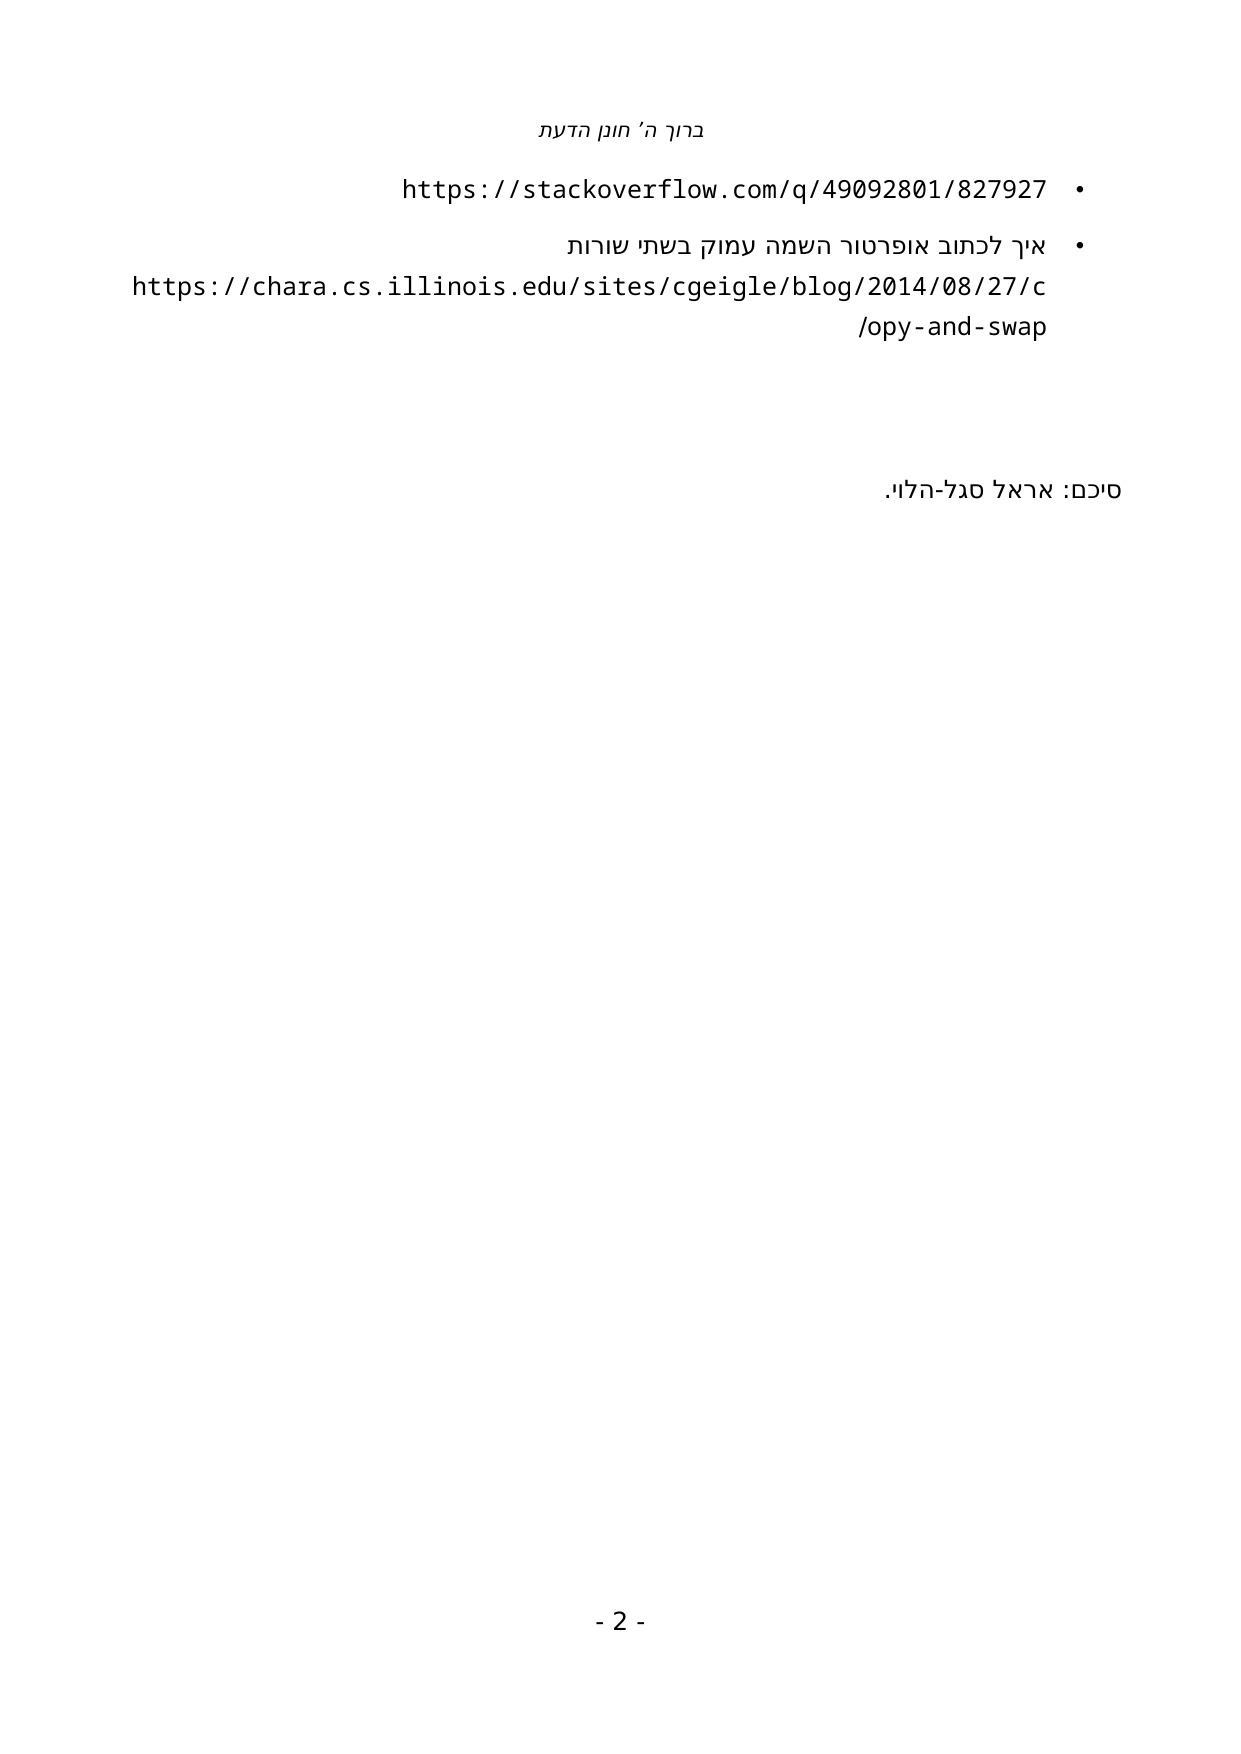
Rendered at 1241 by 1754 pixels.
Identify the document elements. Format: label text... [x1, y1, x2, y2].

list https://stackoverflow.com/q/49092801/827927 [118, 172, 1084, 206]
text סיכם: אראל סגל-הלוי. [118, 475, 1122, 504]
list איך לכתוב אופרטור השמה עמוק בשתי שורות https://chara.cs.illinois.edu/sites/cgeigle/blog/2014/08/27/copy-and-swap/ [118, 227, 1084, 343]
